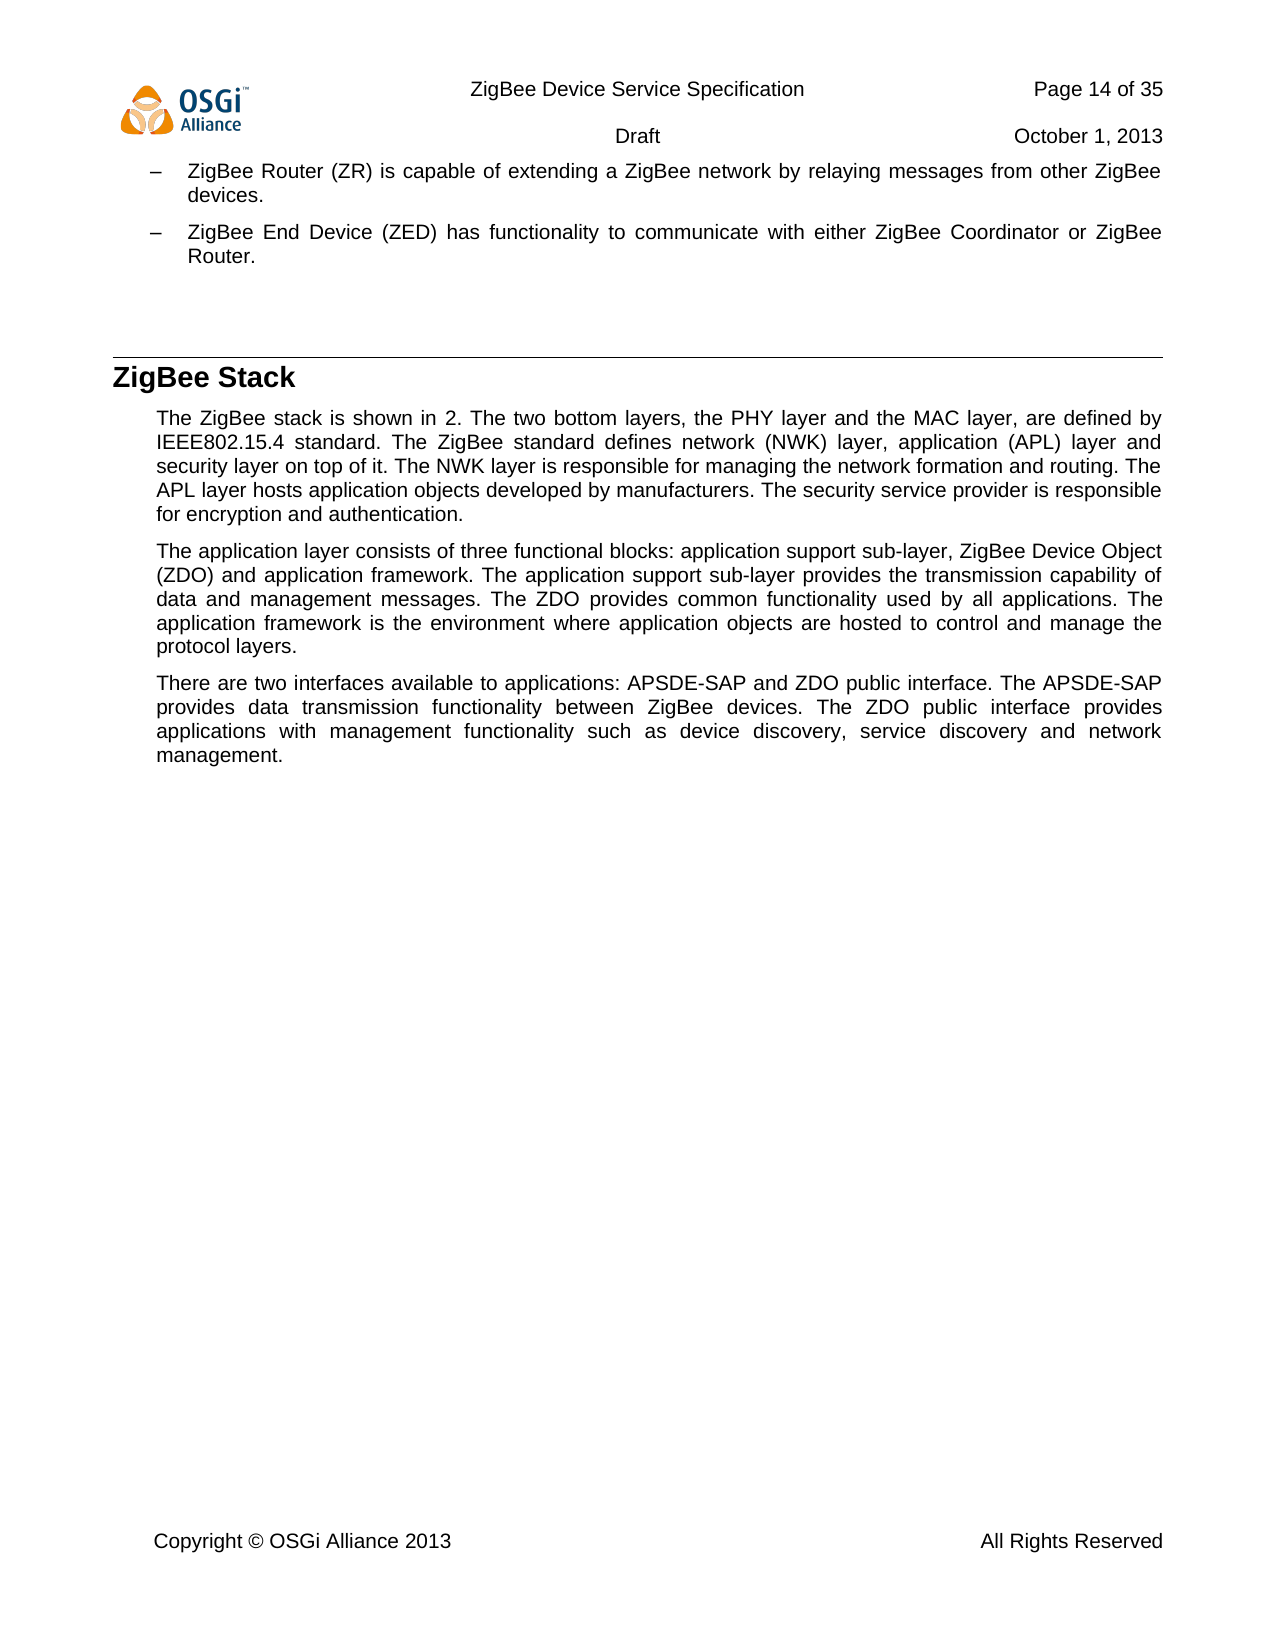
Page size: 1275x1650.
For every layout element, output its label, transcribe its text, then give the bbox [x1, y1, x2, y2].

text There are two interfaces available to applications: APSDE-SAP and ZDO public interface. The APSDE-SAP provides data transmission functionality between ZigBee devices. The ZDO public interface provides applications with management functionality such as device discovery, service discovery and network management. [156, 671, 1163, 767]
subtitle ZigBee Stack [112, 358, 1163, 394]
text The application layer consists of three functional blocks: application support sub-layer, ZigBee Device Object (ZDO) and application framework. The application support sub-layer provides the transmission capability of data and management messages. The ZDO provides common functionality used by all applications. The application framework is the environment where application objects are hosted to control and manage the protocol layers. [156, 538, 1163, 658]
text The ZigBee stack is shown in 2. The two bottom layers, the PHY layer and the MAC layer, are defined by IEEE802.15.4 standard. The ZigBee standard defines network (NWK) layer, application (APL) layer and security layer on top of it. The NWK layer is responsible for managing the network formation and routing. The APL layer hosts application objects developed by manufacturers. The security service provider is responsible for encryption and authentication. [156, 406, 1163, 526]
list ZigBee End Device (ZED) has functionality to communicate with either ZigBee Coordinator or ZigBee Router. [150, 219, 1163, 267]
picture [113, 78, 257, 142]
list ZigBee Router (ZR) is capable of extending a ZigBee network by relaying messages from other ZigBee devices. [150, 159, 1163, 207]
